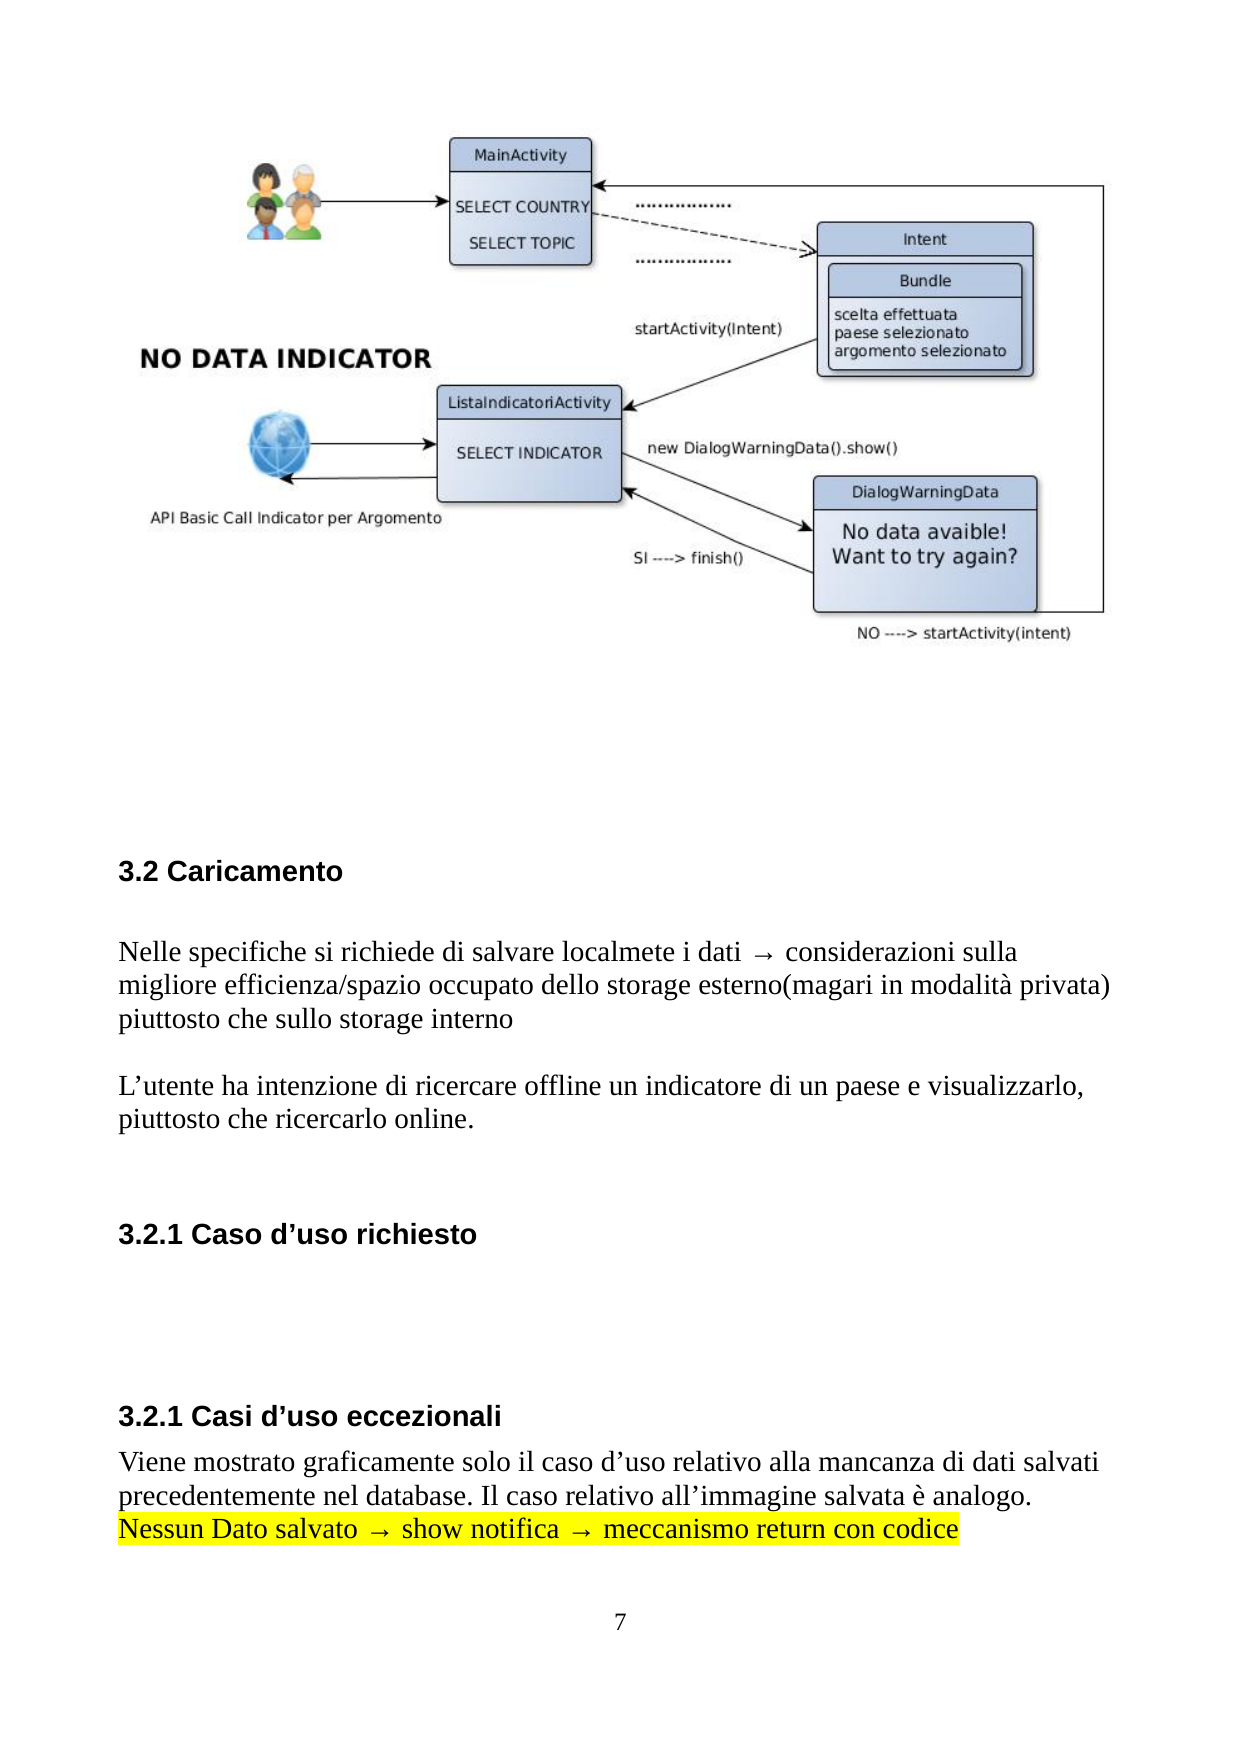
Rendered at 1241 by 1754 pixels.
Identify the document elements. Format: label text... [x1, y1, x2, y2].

picture [118, 118, 1123, 666]
subtitle 3.2.1 Caso d’uso richiesto [118, 1217, 1122, 1250]
text Viene mostrato graficamente solo il caso d’uso relativo alla mancanza di dati salvati precedentemente nel database. Il caso relativo all’immagine salvata è analogo. [118, 1444, 1122, 1512]
subtitle 3.2 Caricamento [118, 854, 1122, 888]
text L’utente ha intenzione di ricercare offline un indicatore di un paese e visualizzarlo, piuttosto che ricercarlo online. [118, 1068, 1122, 1135]
text Nessun Dato salvato → show notifica → meccanismo return con codice [118, 1512, 1122, 1545]
subtitle 3.2.1 Casi d’uso eccezionali [118, 1398, 1122, 1432]
text Nelle specifiche si richiede di salvare localmete i dati → considerazioni sulla migliore efficienza/spazio occupato dello storage esterno(magari in modalità privata) piuttosto che sullo storage interno [118, 934, 1122, 1034]
